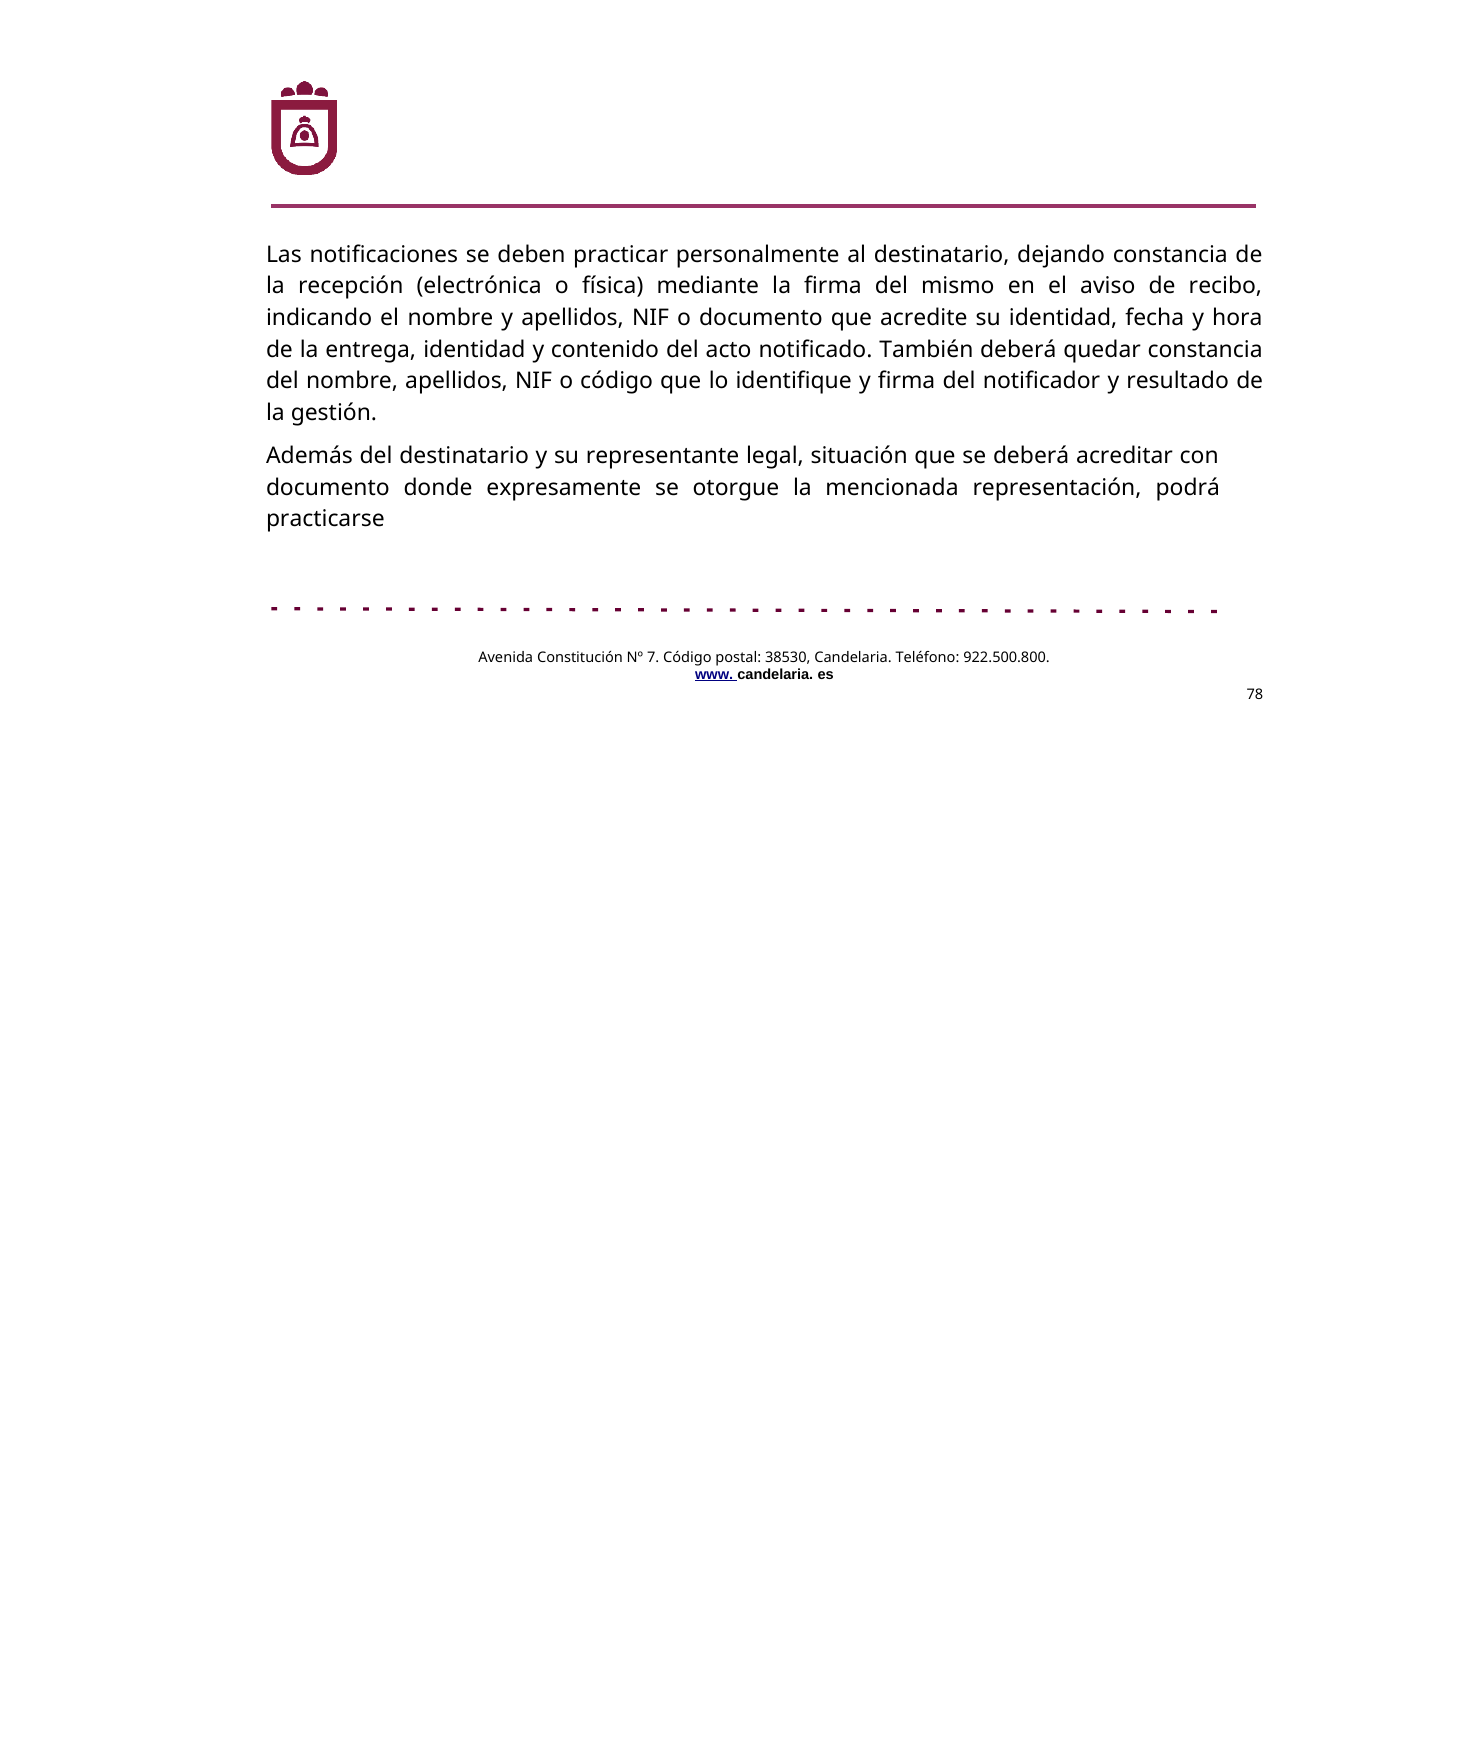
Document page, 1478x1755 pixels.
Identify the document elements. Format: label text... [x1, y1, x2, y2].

text Avenida Constitución Nº 7. Código postal: 38530, Candelaria. Teléfono: 922.500.800. [408, 650, 1120, 666]
text www. candelaria. es [408, 666, 1120, 683]
text Las notificaciones se deben practicar personalmente al destinatario, dejando constancia de la recepción (electrónica o física) mediante la firma del mismo en el aviso de recibo, indicando el nombre y apellidos, NIF o documento que acredite su identidad, fecha y hora de la entrega, identidad y contenido del acto notificado. También deberá quedar constancia del nombre, apellidos, NIF o código que lo identifique y firma del notificador y resultado de la gestión. [266, 238, 1263, 427]
text Además del destinatario y su representante legal, situación que se deberá acreditar con documento donde expresamente se otorgue la mencionada representación, podrá practicarse [266, 439, 1220, 533]
text 78 [37, 683, 1263, 703]
